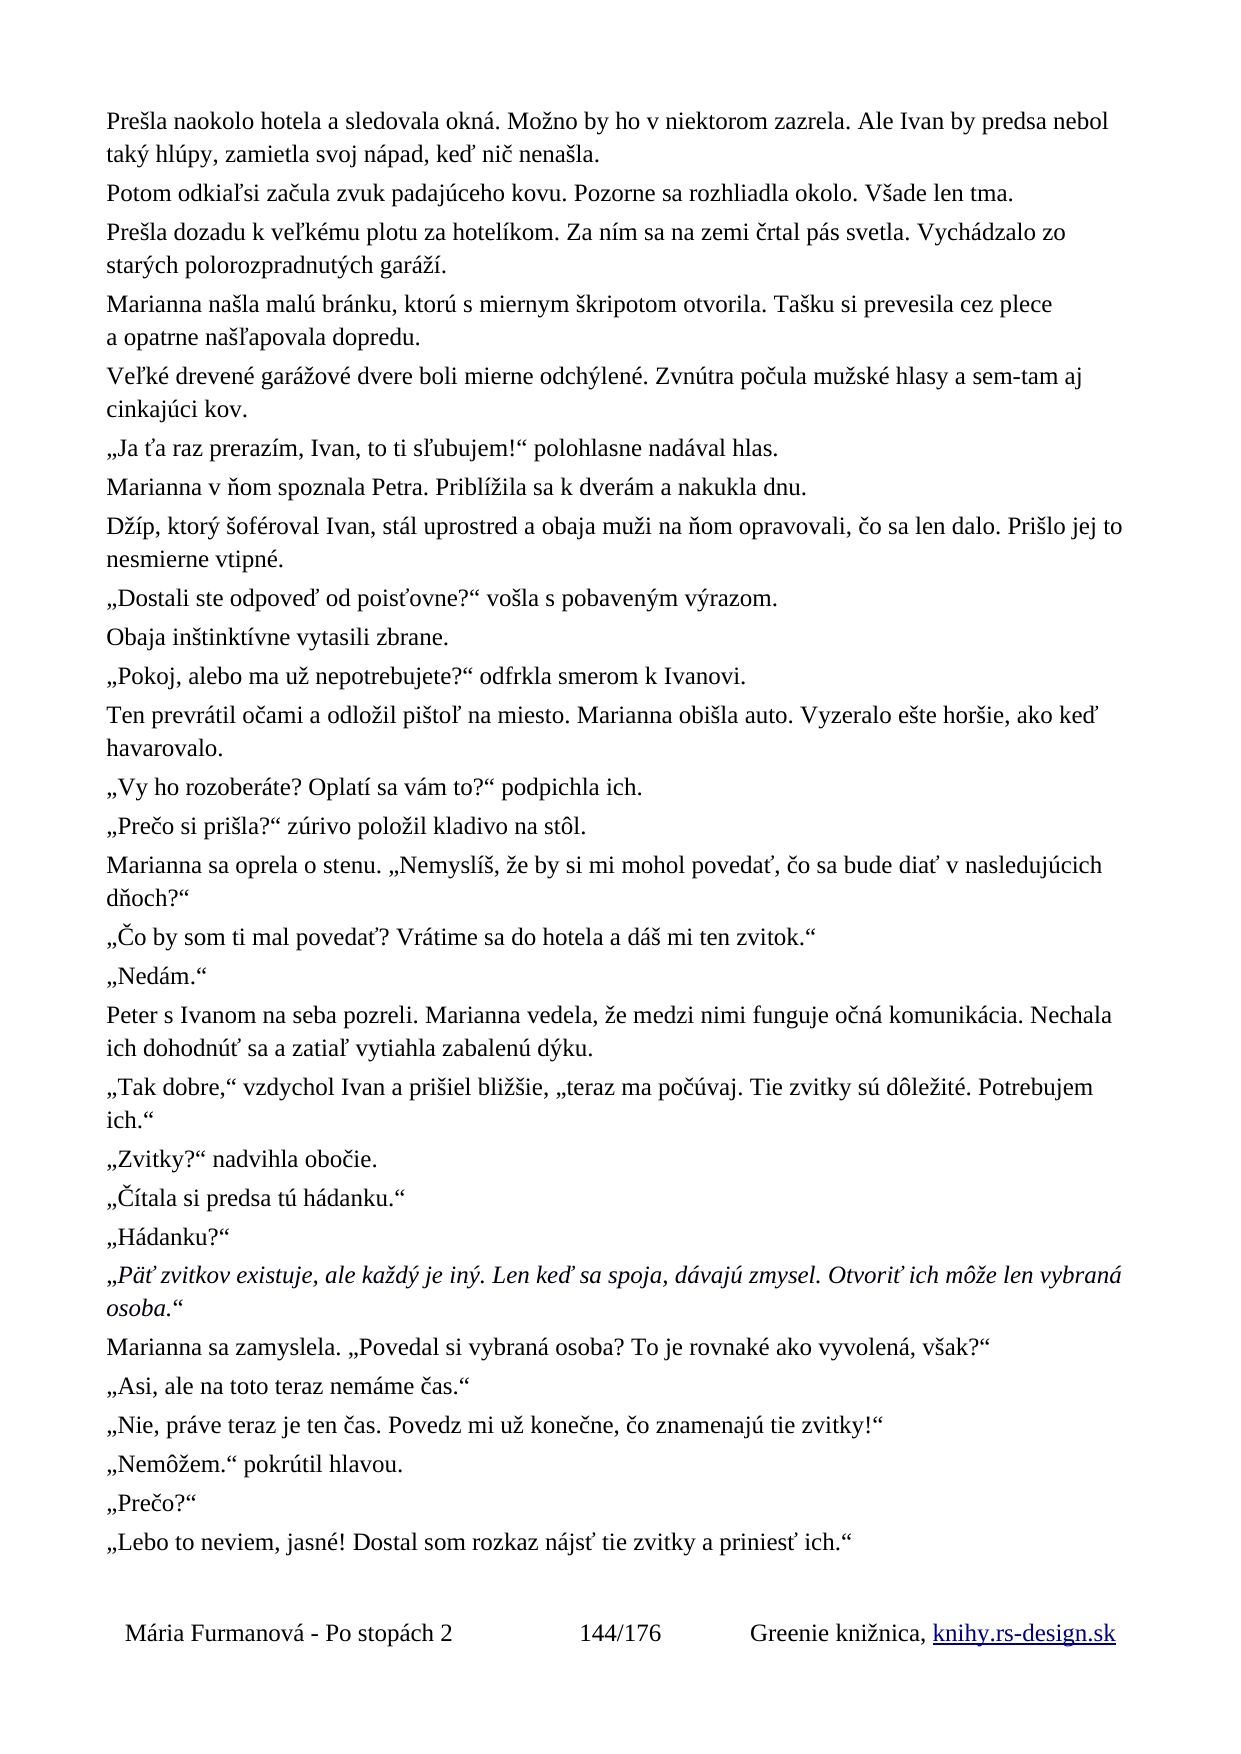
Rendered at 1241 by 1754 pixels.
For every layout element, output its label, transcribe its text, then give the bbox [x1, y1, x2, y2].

text „Pokoj, alebo ma už nepotrebujete?“ odfrkla smerom k Ivanovi. [106, 661, 1134, 690]
text „Hádanku?“ [106, 1222, 1134, 1250]
text Peter s Ivanom na seba pozreli. Marianna vedela, že medzi nimi funguje očná komunikácia. Nechala ich dohodnúť sa a zatiaľ vytiahla zabalenú dýku. [106, 1000, 1134, 1061]
text „Prečo si prišla?“ zúrivo položil kladivo na stôl. [106, 811, 1134, 839]
text „Nedám.“ [106, 961, 1134, 989]
text „Zvitky?“ nadvihla obočie. [106, 1144, 1134, 1172]
text „Čítala si predsa tú hádanku.“ [106, 1183, 1134, 1211]
text Obaja inštinktívne vytasili zbrane. [106, 622, 1134, 651]
text „Ja ťa raz prerazím, Ivan, to ti sľubujem!“ polohlasne nadával hlas. [106, 433, 1134, 462]
text „Päť zvitkov existuje, ale každý je iný. Len keď sa spoja, dávajú zmysel. Otvoriť ich môže len vybraná osoba.“ [106, 1261, 1134, 1322]
text „Asi, ale na toto teraz nemáme čas.“ [106, 1371, 1134, 1400]
text Marianna sa zamyslela. „Povedal si vybraná osoba? To je rovnaké ako vyvolená, však?“ [106, 1332, 1134, 1361]
text Prešla dozadu k veľkému plotu za hotelíkom. Za ním sa na zemi črtal pás svetla. Vychádzalo zo starých polorozpradnutých garáží. [106, 217, 1134, 279]
text „Nie, práve teraz je ten čas. Povedz mi už konečne, čo znamenajú tie zvitky!“ [106, 1410, 1134, 1439]
text Ten prevrátil očami a odložil pištoľ na miesto. Marianna obišla auto. Vyzeralo ešte horšie, ako keď havarovalo. [106, 700, 1134, 762]
text Potom odkiaľsi začula zvuk padajúceho kovu. Pozorne sa rozhliadla okolo. Všade len tma. [106, 178, 1134, 207]
text „Čo by som ti mal povedať? Vrátime sa do hotela a dáš mi ten zvitok.“ [106, 922, 1134, 951]
text Marianna v ňom spoznala Petra. Priblížila sa k dverám a nakukla dnu. [106, 472, 1134, 501]
text „Dostali ste odpoveď od poisťovne?“ vošla s pobaveným výrazom. [106, 583, 1134, 612]
text „Vy ho rozoberáte? Oplatí sa vám to?“ podpichla ich. [106, 772, 1134, 801]
text „Lebo to neviem, jasné! Dostal som rozkaz nájsť tie zvitky a priniesť ich.“ [106, 1527, 1134, 1556]
text Marianna sa oprela o stenu. „Nemyslíš, že by si mi mohol povedať, čo sa bude diať v nasledujúcich dňoch?“ [106, 850, 1134, 912]
text „Prečo?“ [106, 1488, 1134, 1517]
text „Nemôžem.“ pokrútil hlavou. [106, 1449, 1134, 1478]
text Prešla naokolo hotela a sledovala okná. Možno by ho v niektorom zazrela. Ale Ivan by predsa nebol taký hlúpy, zamietla svoj nápad, keď nič nenašla. [106, 106, 1134, 168]
text „Tak dobre,“ vzdychol Ivan a prišiel bližšie, „teraz ma počúvaj. Tie zvitky sú dôležité. Potrebujem ich.“ [106, 1072, 1134, 1133]
text Marianna našla malú bránku, ktorú s miernym škripotom otvorila. Tašku si prevesila cez plece a opatrne našľapovala dopredu. [106, 289, 1134, 351]
text Veľké drevené garážové dvere boli mierne odchýlené. Zvnútra počula mužské hlasy a sem-tam aj cinkajúci kov. [106, 361, 1134, 423]
text Džíp, ktorý šoféroval Ivan, stál uprostred a obaja muži na ňom opravovali, čo sa len dalo. Prišlo jej to nesmierne vtipné. [106, 511, 1134, 573]
